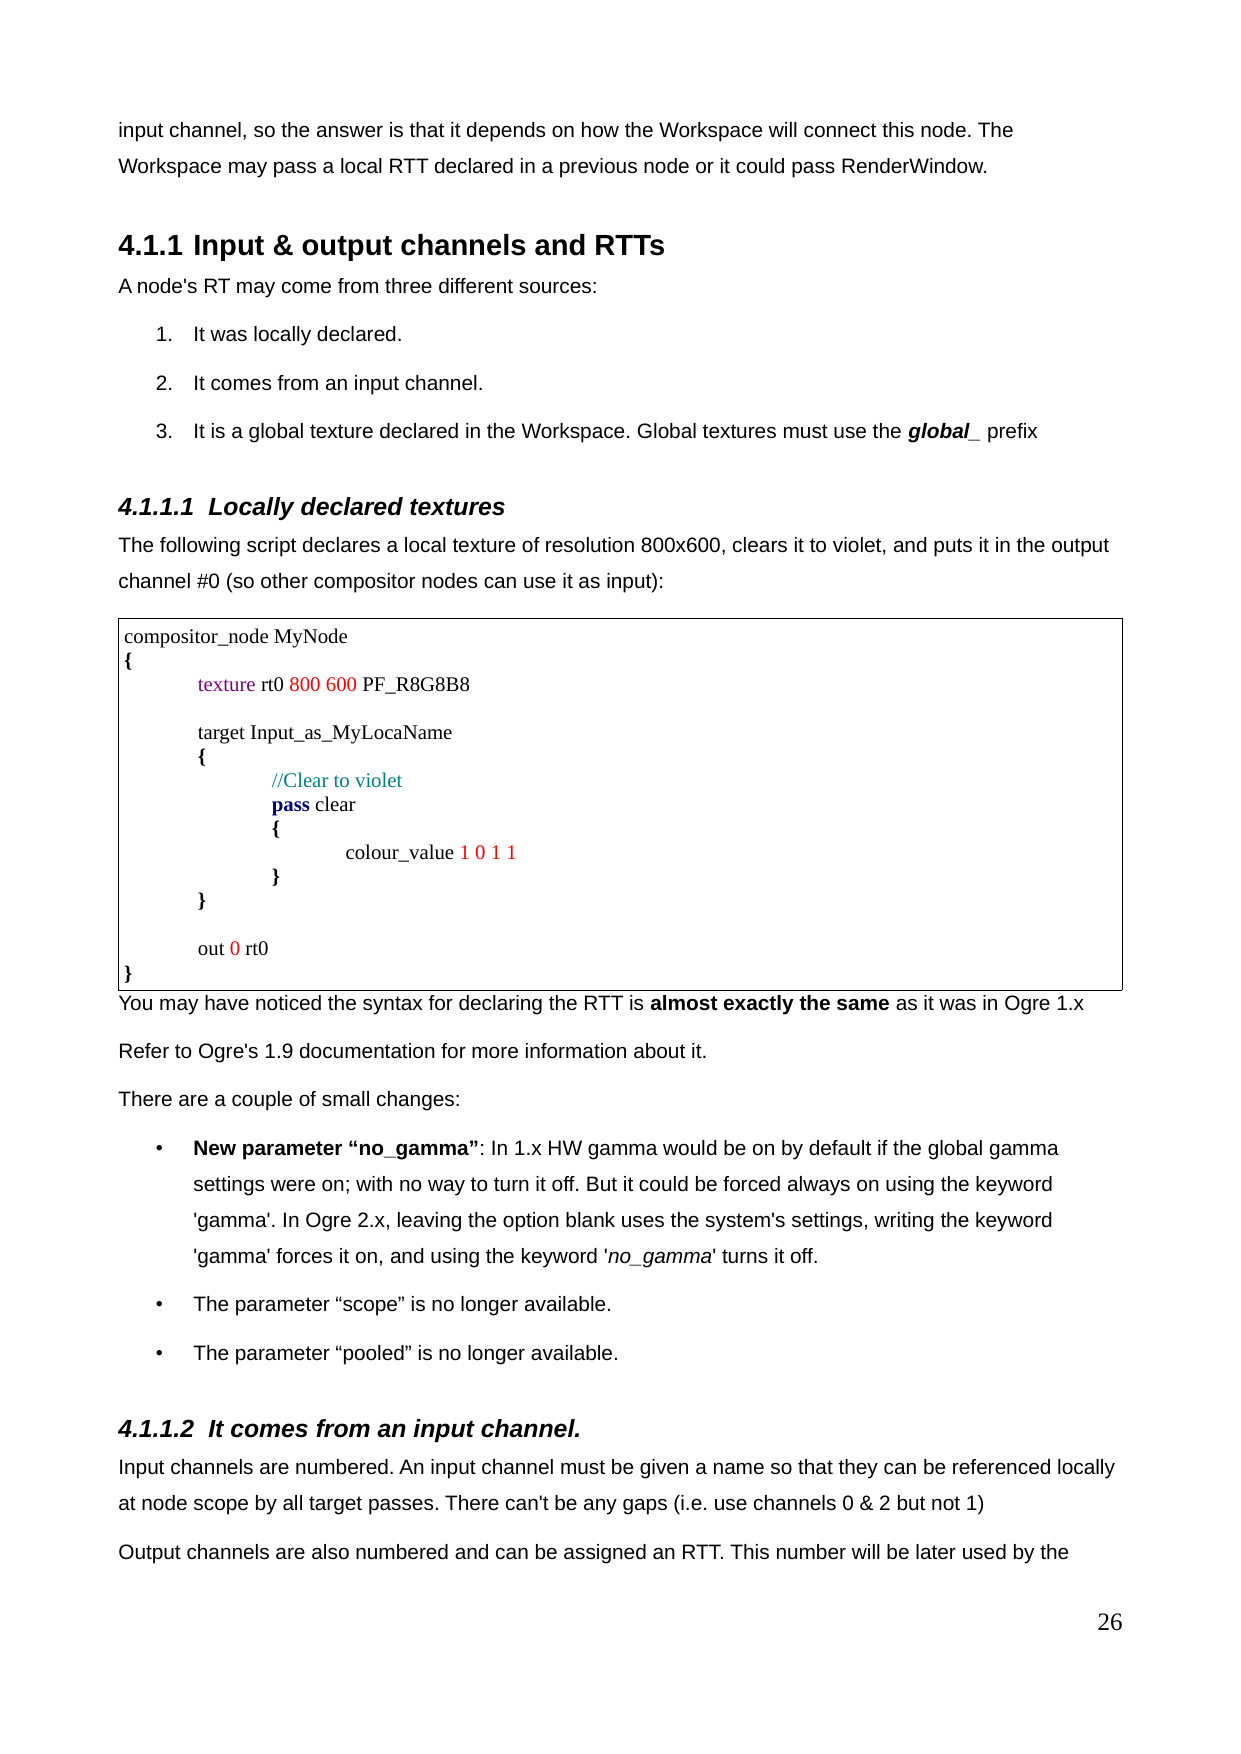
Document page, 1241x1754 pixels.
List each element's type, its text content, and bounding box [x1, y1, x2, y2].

subtitle Locally declared textures [118, 492, 1122, 521]
text The following script declares a local texture of resolution 800x600, clears it to violet, and puts it in the output channel #0 (so other compositor nodes can use it as input): [118, 533, 1122, 593]
text Input channels are numbered. An input channel must be given a name so that they can be referenced locally at node scope by all target passes. There can't be any gaps (i.e. use channels 0 & 2 but not 1) [118, 1455, 1122, 1515]
list The parameter “scope” is no longer available. [156, 1292, 1122, 1316]
list The parameter “pooled” is no longer available. [156, 1341, 1122, 1364]
text Output channels are also numbered and can be assigned an RTT. This number will be later used by the [118, 1539, 1122, 1563]
text input channel, so the answer is that it depends on how the Workspace will connect this node. The Workspace may pass a local RTT declared in a previous node or it could pass RenderWindow. [118, 118, 1122, 178]
subtitle It comes from an input channel. [118, 1414, 1122, 1443]
list New parameter “no_gamma”: In 1.x HW gamma would be on by default if the global gamma settings were on; with no way to turn it off. But it could be forced always on using the keyword 'gamma'. In Ogre 2.x, leaving the option blank uses the system's settings, writing the keyword 'gamma' forces it on, and using the keyword 'no_gamma' turns it off. [156, 1136, 1122, 1267]
list It was locally declared. [156, 322, 1122, 346]
text There are a couple of small changes: [118, 1087, 1122, 1111]
text Refer to Ogre's 1.9 documentation for more information about it. [118, 1039, 1122, 1063]
text A node's RT may come from three different sources: [118, 273, 1122, 297]
subtitle Input & output channels and RTTs [118, 227, 1122, 261]
list It is a global texture declared in the Workspace. Global textures must use the global_ prefix [156, 419, 1122, 443]
list It comes from an input channel. [156, 370, 1122, 394]
text You may have noticed the syntax for declaring the RTT is almost exactly the same as it was in Ogre 1.x [118, 991, 1122, 1014]
table_header compositor_node MyNode { texture rt0 800 600 PF_R8G8B8 target Input_as_MyLocaName { //Clear to violet pass clear { colour_value 1 0 1 1 } } out 0 rt0 } [119, 619, 1122, 990]
